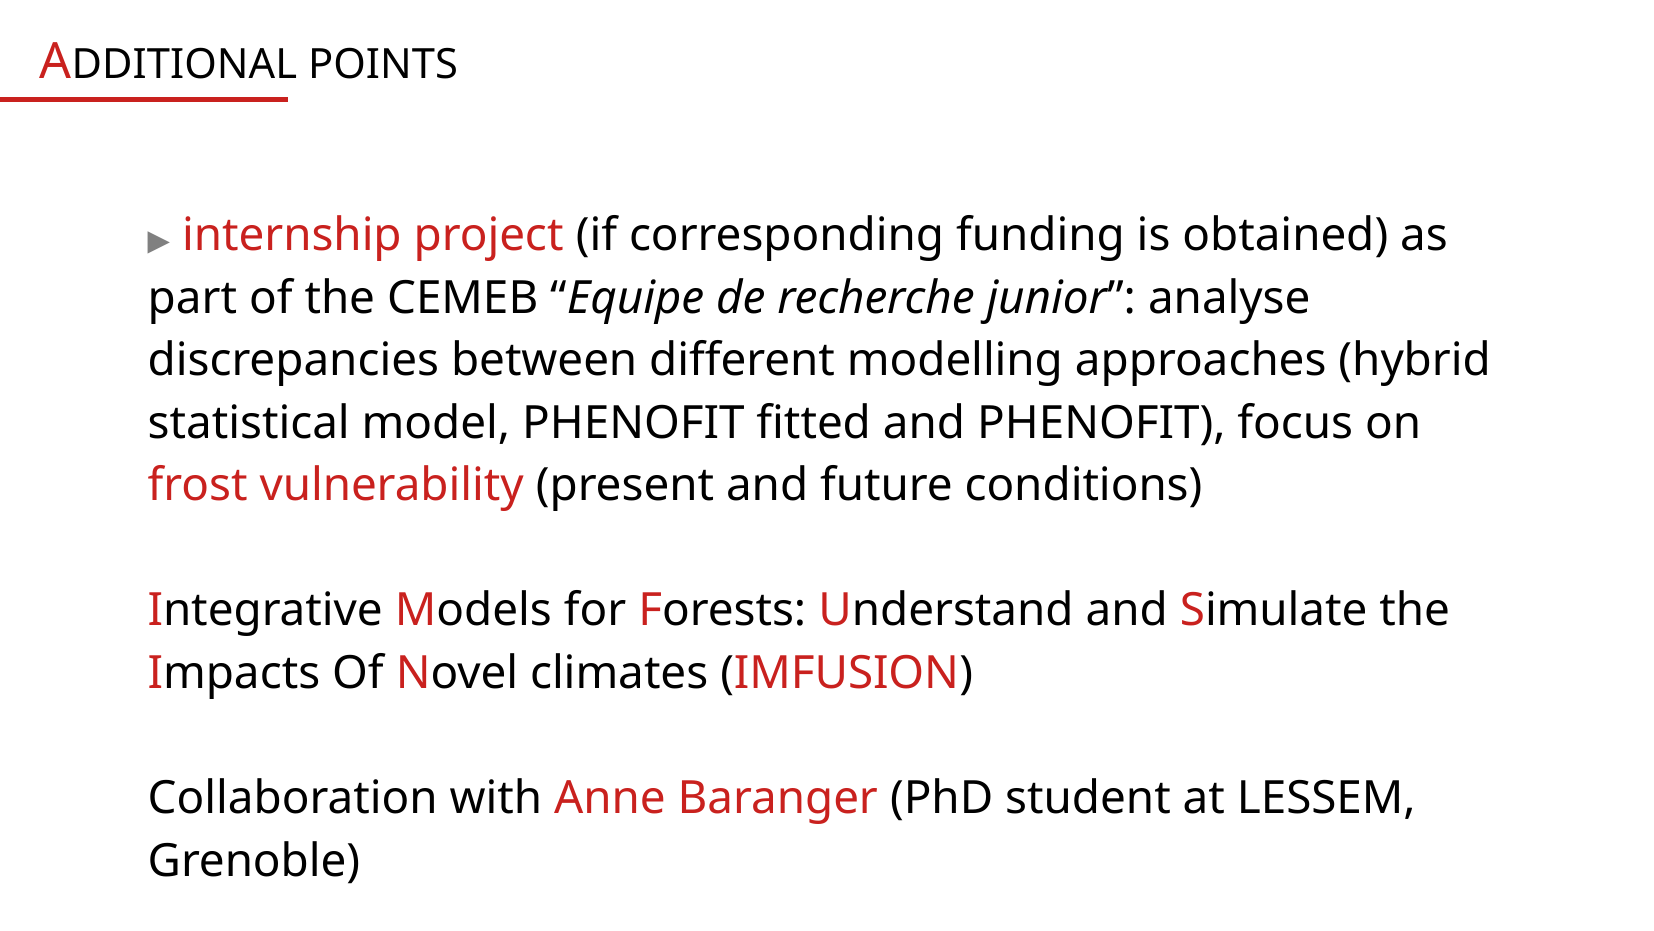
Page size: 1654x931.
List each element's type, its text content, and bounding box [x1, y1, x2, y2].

text_box ▶ internship project (if corresponding funding is obtained) as part of the CEMEB “Equipe de recherche junior”: analyse discrepancies between different modelling approaches (hybrid statistical model, PHENOFIT fitted and PHENOFIT), focus on frost vulnerability (present and future conditions) Integrative Models for Forests: Understand and Simulate the Impacts Of Novel climates (IMFUSION) Collaboration with Anne Baranger (PhD student at LESSEM, Grenoble) [132, 194, 1521, 772]
text_box ADDITIONAL POINTS [24, 0, 1620, 119]
